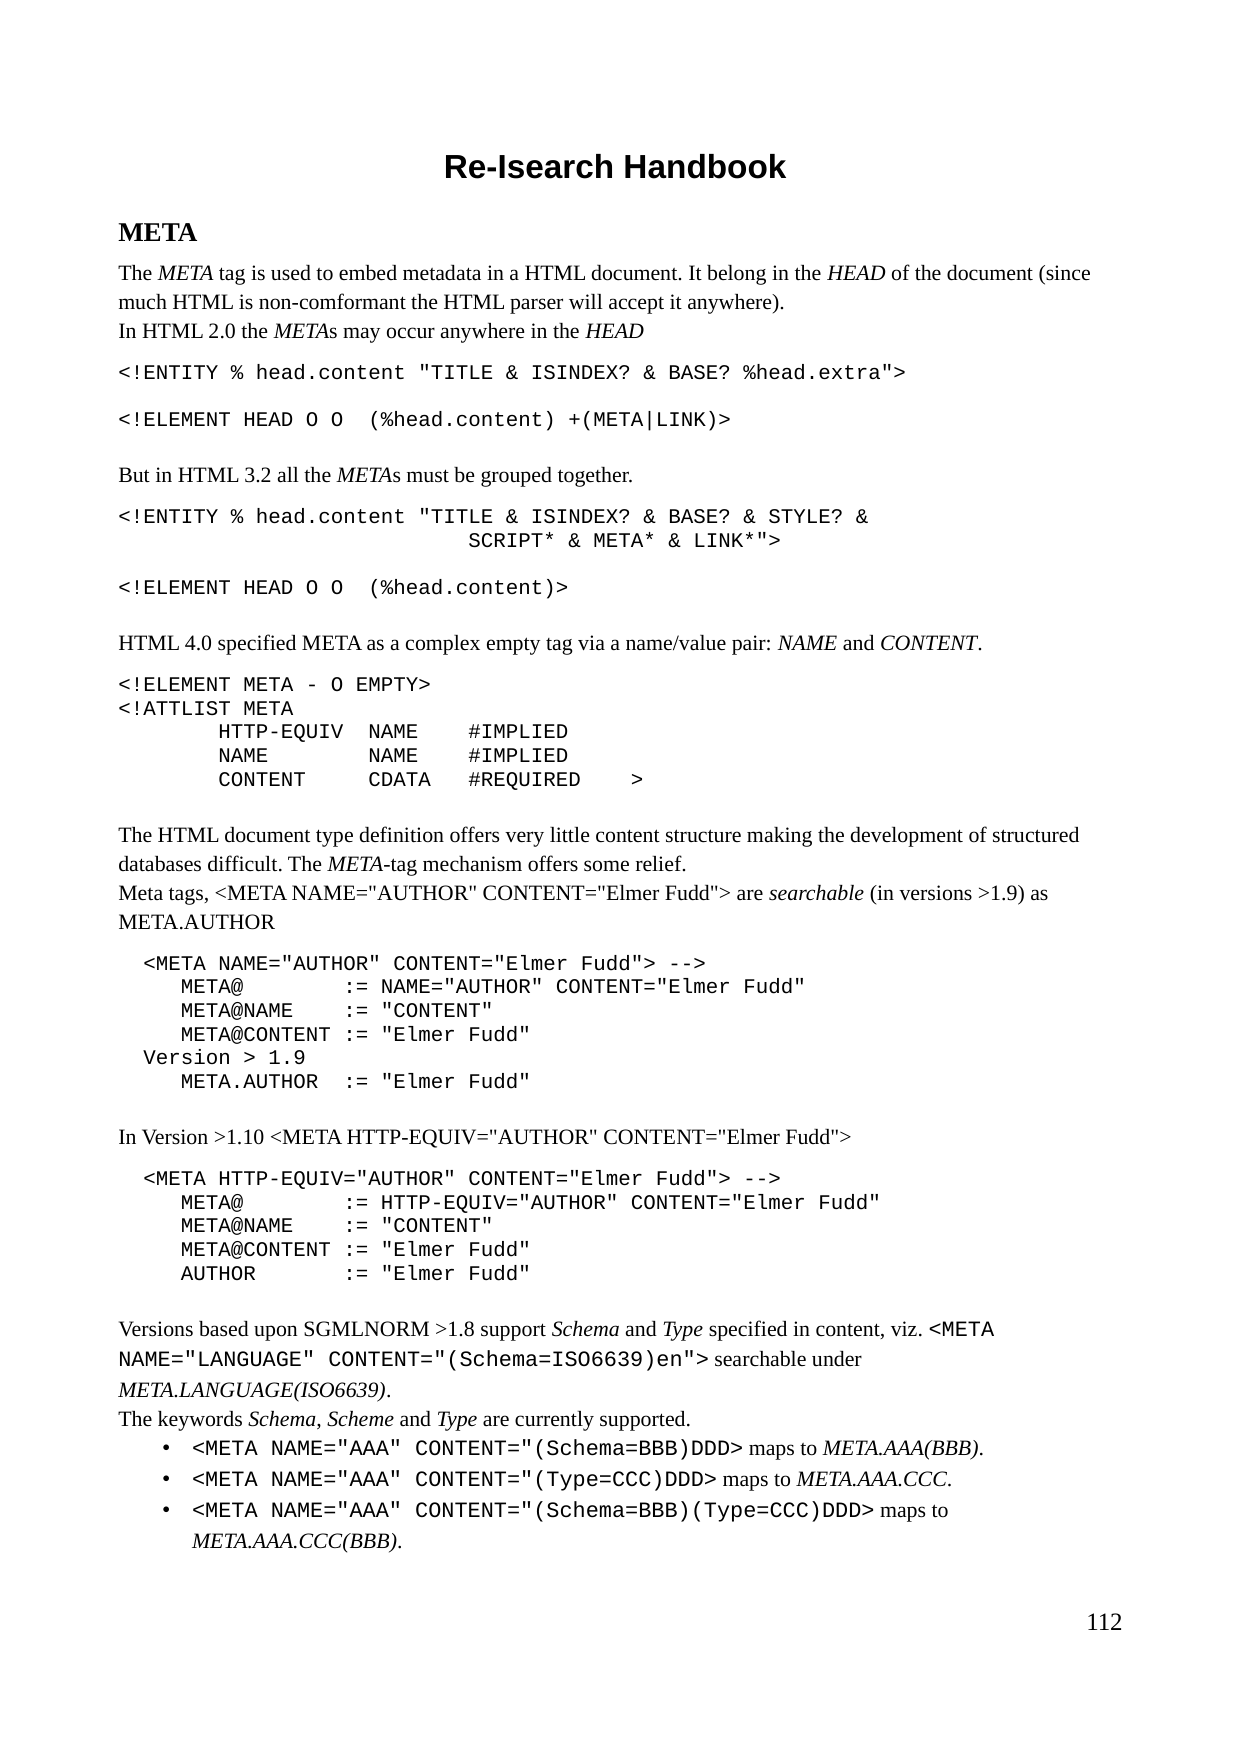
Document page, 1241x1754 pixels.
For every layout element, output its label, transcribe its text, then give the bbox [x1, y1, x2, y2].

text HTTP-EQUIV NAME #IMPLIED [118, 721, 1122, 745]
text <!ENTITY % head.content "TITLE & ISINDEX? & BASE? %head.extra"> [118, 362, 1122, 385]
text AUTHOR := "Elmer Fudd" [118, 1263, 1122, 1286]
list <META NAME="AAA" CONTENT="(Schema=BBB)(Type=CCC)DDD> maps to META.AAA.CCC(BBB). [162, 1497, 1122, 1553]
text <!ENTITY % head.content "TITLE & ISINDEX? & BASE? & STYLE? & [118, 506, 1122, 530]
text NAME NAME #IMPLIED [118, 745, 1122, 769]
list <META NAME="AAA" CONTENT="(Type=CCC)DDD> maps to META.AAA.CCC. [162, 1466, 1122, 1493]
text <META NAME="AUTHOR" CONTENT="Elmer Fudd"> --> [118, 953, 1122, 976]
text META@NAME := "CONTENT" [118, 1000, 1122, 1024]
text Version > 1.9 [118, 1047, 1122, 1071]
text <META HTTP-EQUIV="AUTHOR" CONTENT="Elmer Fudd"> --> [118, 1168, 1122, 1192]
subtitle META [118, 216, 1122, 247]
text <!ELEMENT HEAD O O (%head.content) +(META|LINK)> [118, 409, 1122, 433]
text In HTML 2.0 the METAs may occur anywhere in the HEAD [118, 318, 1122, 343]
text META@ := HTTP-EQUIV="AUTHOR" CONTENT="Elmer Fudd" [118, 1192, 1122, 1215]
text META@CONTENT := "Elmer Fudd" [118, 1239, 1122, 1263]
text <!ELEMENT META - O EMPTY> [118, 674, 1122, 698]
text META@NAME := "CONTENT" [118, 1215, 1122, 1239]
text Versions based upon SGMLNORM >1.8 support Schema and Type specified in content, viz. <META NAME="LANGUAGE" CONTENT="(Schema=ISO6639)en"> searchable under META.LANGUAGE(ISO6639). The keywords Schema, Scheme and Type are currently supported. [118, 1316, 1122, 1431]
text HTML 4.0 specified META as a complex empty tag via a name/value pair: NAME and CONTENT. [118, 630, 1122, 655]
text The META tag is used to embed metadata in a HTML document. It belong in the HEAD of the document (since much HTML is non-comformant the HTML parser will accept it anywhere). [118, 260, 1122, 314]
text <!ATTLIST META [118, 698, 1122, 721]
text META@CONTENT := "Elmer Fudd" [118, 1024, 1122, 1047]
text META.AUTHOR := "Elmer Fudd" [118, 1071, 1122, 1094]
text SCRIPT* & META* & LINK*"> [118, 530, 1122, 553]
text CONTENT CDATA #REQUIRED > [118, 769, 1122, 792]
text Meta tags, <META NAME="AUTHOR" CONTENT="Elmer Fudd"> are searchable (in versions >1.9) as META.AUTHOR [118, 880, 1122, 934]
list <META NAME="AAA" CONTENT="(Schema=BBB)DDD> maps to META.AAA(BBB). [162, 1435, 1122, 1462]
text The HTML document type definition offers very little content structure making the development of structured databases difficult. The META-tag mechanism offers some relief. [118, 822, 1122, 876]
text <!ELEMENT HEAD O O (%head.content)> [118, 577, 1122, 601]
text But in HTML 3.2 all the METAs must be grouped together. [118, 462, 1122, 487]
text META@ := NAME="AUTHOR" CONTENT="Elmer Fudd" [118, 976, 1122, 1000]
text In Version >1.10 <META HTTP-EQUIV="AUTHOR" CONTENT="Elmer Fudd"> [118, 1124, 1122, 1149]
